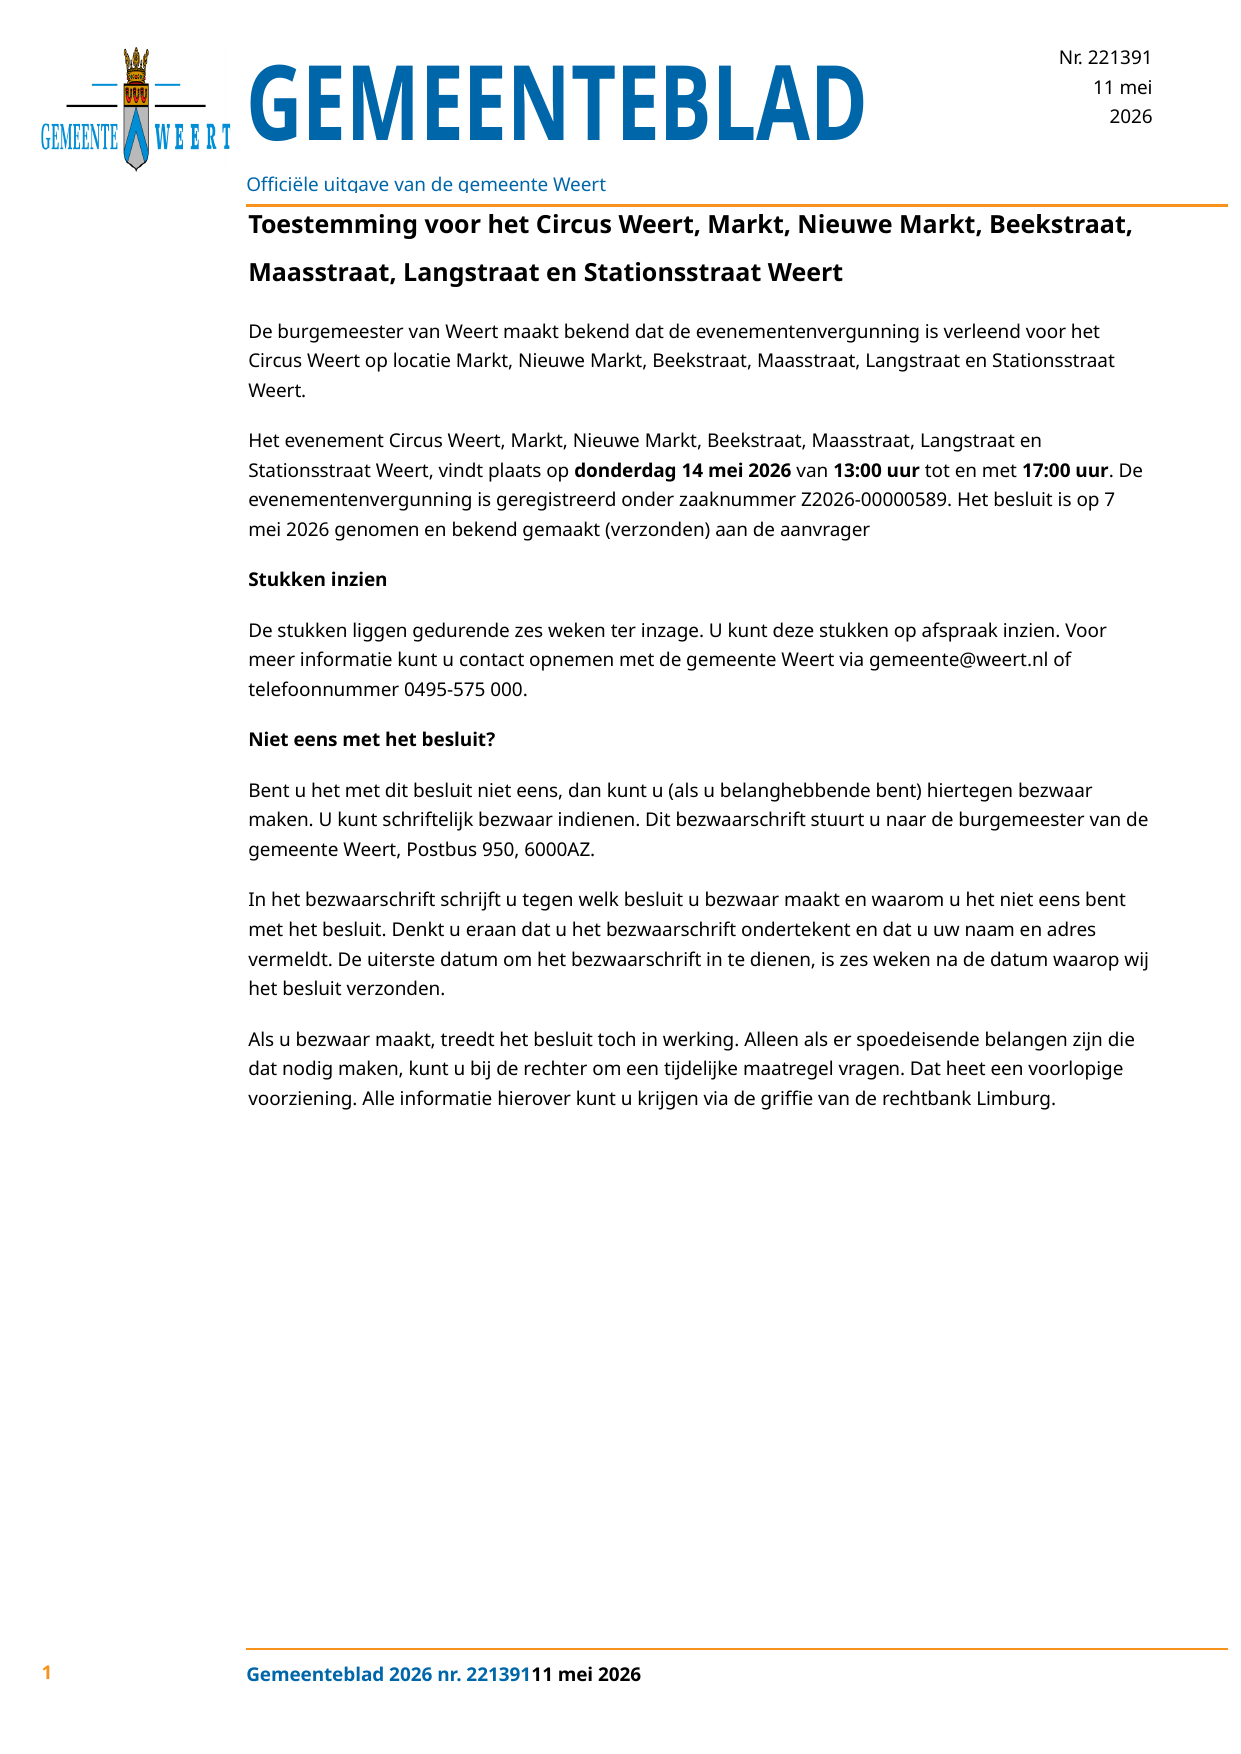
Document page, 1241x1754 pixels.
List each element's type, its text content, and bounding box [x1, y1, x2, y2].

text Als u bezwaar maakt, treedt het besluit toch in werking. Alleen als er spoedeisende belangen zijn die dat nodig maken, kunt u bij de rechter om een tijdelijke maatregel vragen. Dat heet een voorlopige voorziening. Alle informatie hierover kunt u krijgen via de griffie van de rechtbank Limburg. [248, 1026, 1152, 1111]
picture [41, 47, 231, 172]
text Stukken inzien [248, 567, 1152, 592]
text De stukken liggen gedurende zes weken ter inzage. U kunt deze stukken op afspraak inzien. Voor meer informatie kunt u contact opnemen met de gemeente Weert via gemeente@weert.nl of telefoonnummer 0495-575 000. [248, 617, 1152, 702]
text Het evenement Circus Weert, Markt, Nieuwe Markt, Beekstraat, Maasstraat, Langstraat en Stationsstraat Weert, vindt plaats op donderdag 14 mei 2026 van 13:00 uur tot en met 17:00 uur. De evenementenvergunning is geregistreerd onder zaaknummer Z2026-00000589. Het besluit is op 7 mei 2026 genomen en bekend gemaakt (verzonden) aan de aanvrager [248, 427, 1152, 542]
text Toestemming voor het Circus Weert, Markt, Nieuwe Markt, Beekstraat, Maasstraat, Langstraat en Stationsstraat Weert [248, 207, 1152, 288]
text Bent u het met dit besluit niet eens, dan kunt u (als u belanghebbende bent) hiertegen bezwaar maken. U kunt schriftelijk bezwaar indienen. Dit bezwaarschrift stuurt u naar de burgemeester van de gemeente Weert, Postbus 950, 6000AZ. [248, 777, 1152, 862]
text De burgemeester van Weert maakt bekend dat de evenementenvergunning is verleend voor het Circus Weert op locatie Markt, Nieuwe Markt, Beekstraat, Maasstraat, Langstraat en Stationsstraat Weert. [248, 318, 1152, 403]
text Niet eens met het besluit? [248, 727, 1152, 752]
text In het bezwaarschrift schrijft u tegen welk besluit u bezwaar maakt en waarom u het niet eens bent met het besluit. Denkt u eraan dat u het bezwaarschrift ondertekent en dat u uw naam en adres vermeldt. De uiterste datum om het bezwaarschrift in te dienen, is zes weken na de datum waarop wij het besluit verzonden. [248, 887, 1152, 1001]
